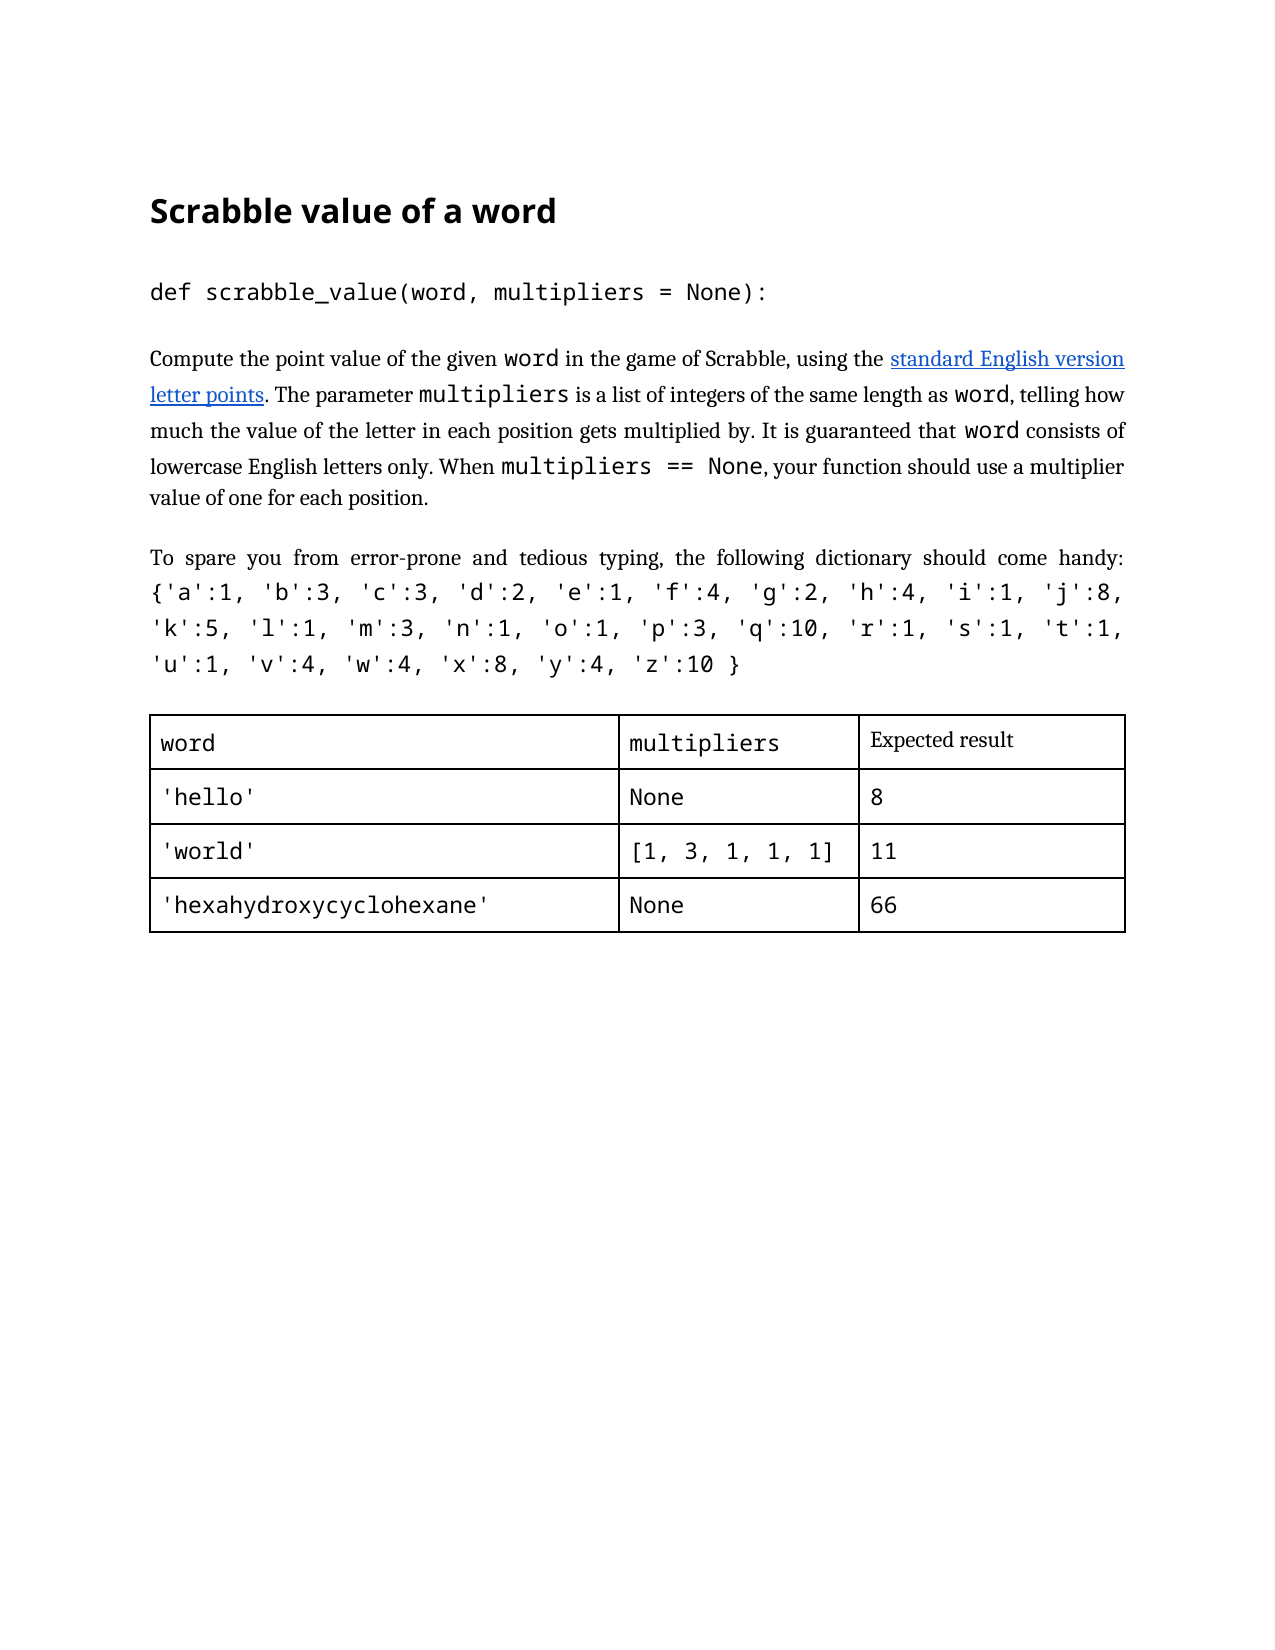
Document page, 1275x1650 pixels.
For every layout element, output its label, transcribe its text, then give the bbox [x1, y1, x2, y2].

table_cell 'hexahydroxycyclohexane' [151, 879, 618, 931]
text Compute the point value of the given word in the game of Scrabble, using the standard English version letter points. The parameter multipliers is a list of integers of the same length as word, telling how much the value of the letter in each position gets multiplied by. It is guaranteed that word consists of lowercase English letters only. When multipliers == None, your function should use a multiplier value of one for each position. [150, 342, 1125, 511]
table_header multipliers [620, 716, 858, 768]
text def scrabble_value(word, multipliers = None): [150, 276, 1125, 307]
subtitle Scrabble value of a word [150, 187, 1125, 233]
table_cell 11 [860, 825, 1124, 877]
table_header Expected result [860, 716, 1124, 768]
table_cell 66 [860, 879, 1124, 931]
table_cell None [620, 879, 858, 931]
table_cell 8 [860, 770, 1124, 822]
table_cell 'world' [151, 825, 618, 877]
table_cell 'hello' [151, 770, 618, 822]
table_cell None [620, 770, 858, 822]
table_header word [151, 716, 618, 768]
text To spare you from error-prone and tedious typing, the following dictionary should come handy: {'a':1, 'b':3, 'c':3, 'd':2, 'e':1, 'f':4, 'g':2, 'h':4, 'i':1, 'j':8, 'k':5, 'l':1, 'm':3, 'n':1, 'o':1, 'p':3, 'q':10, 'r':1, 's':1, 't':1, 'u':1, 'v':4, 'w':4, 'x':8, 'y':4, 'z':10 } [150, 545, 1125, 679]
table_cell [1, 3, 1, 1, 1] [620, 825, 858, 877]
